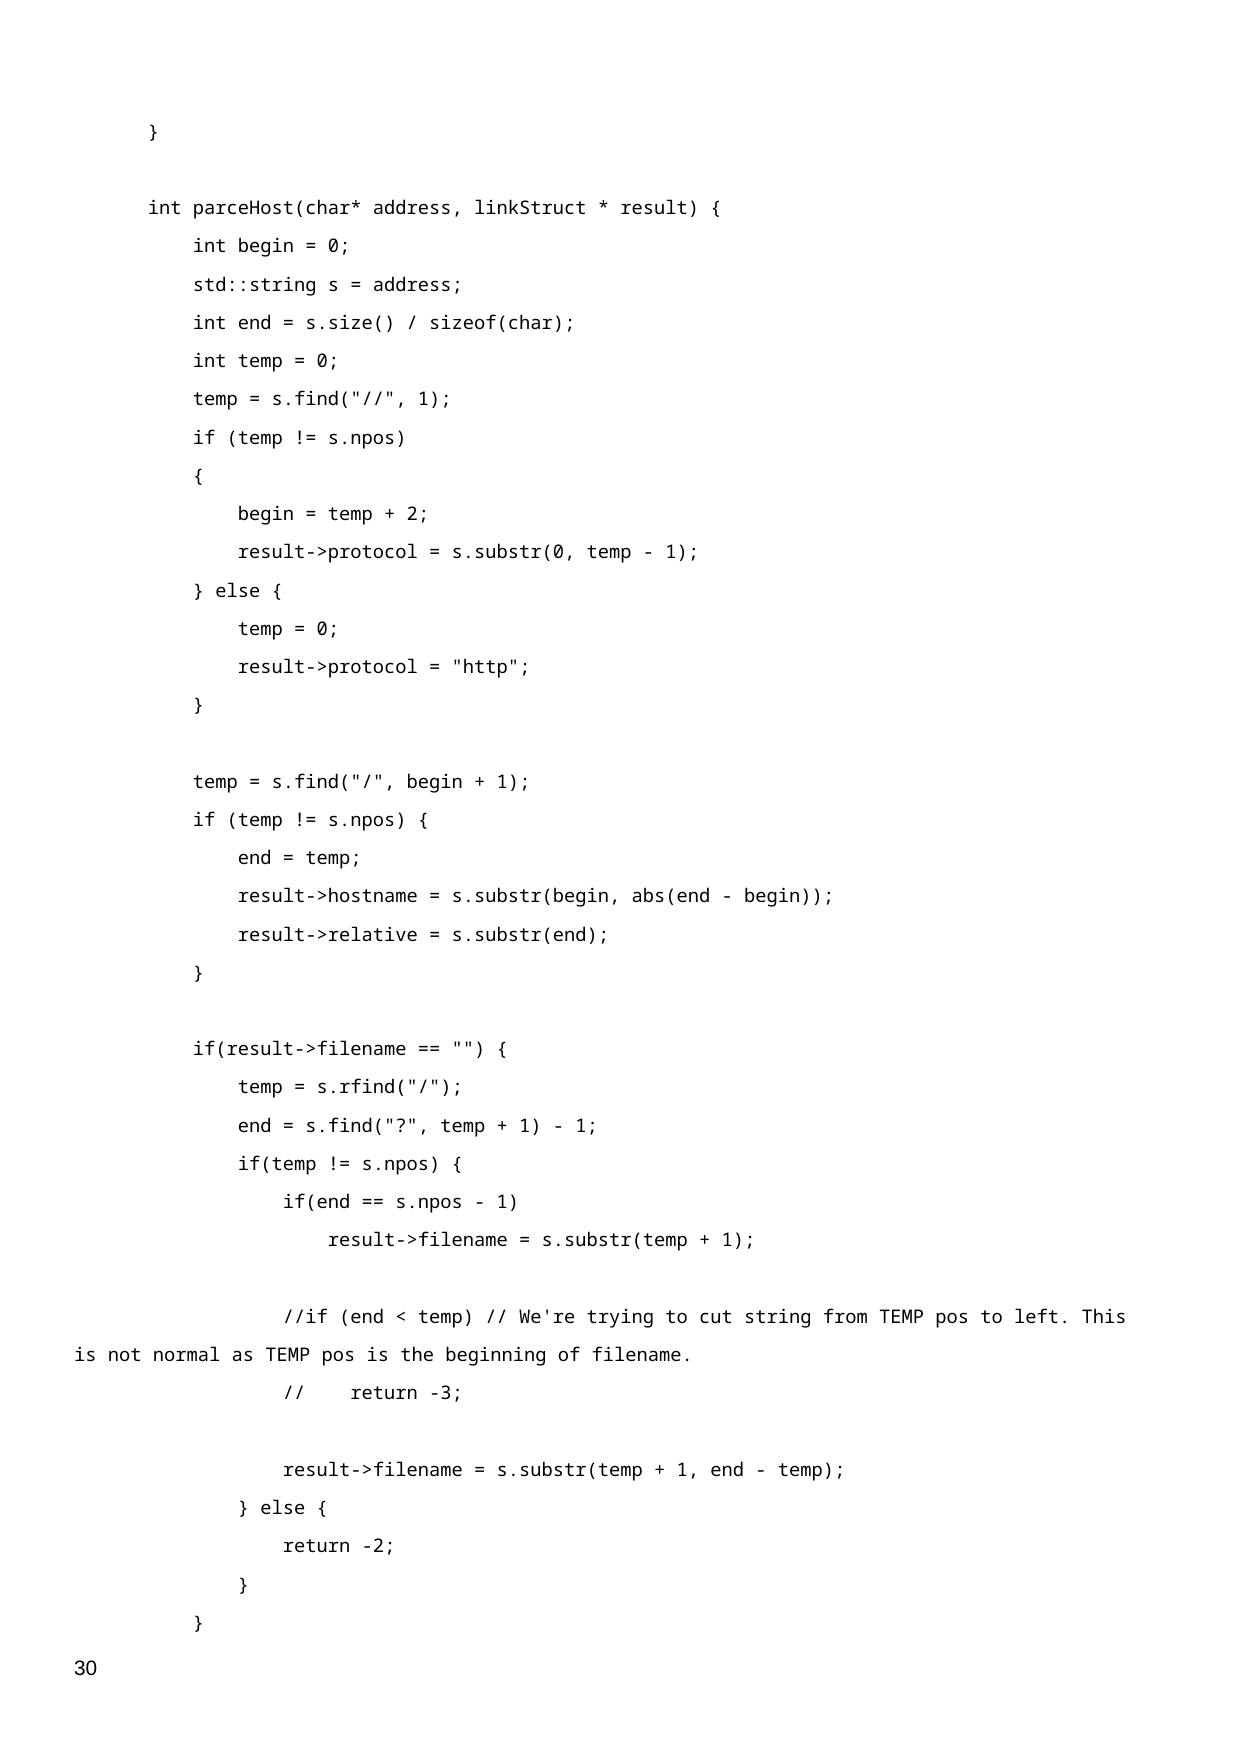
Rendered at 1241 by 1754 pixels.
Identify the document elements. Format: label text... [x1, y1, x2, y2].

text if(end == s.npos - 1) [74, 1188, 1152, 1214]
text int parceHost(char* address, linkStruct * result) { [74, 194, 1152, 220]
text } [74, 692, 1152, 717]
text int begin = 0; [74, 233, 1152, 258]
text } [74, 1609, 1152, 1634]
text temp = s.find("//", 1); [74, 386, 1152, 411]
text if(temp != s.npos) { [74, 1150, 1152, 1176]
text temp = s.rfind("/"); [74, 1074, 1152, 1099]
text if (temp != s.npos) [74, 424, 1152, 449]
text result->relative = s.substr(end); [74, 921, 1152, 946]
text return -2; [74, 1533, 1152, 1558]
text if (temp != s.npos) { [74, 806, 1152, 832]
text std::string s = address; [74, 271, 1152, 297]
text //if (end < temp) // We're trying to cut string from TEMP pos to left. This is not normal as TEMP pos is the beginning of filename. [74, 1303, 1152, 1367]
text } [74, 959, 1152, 985]
text end = s.find("?", temp + 1) - 1; [74, 1112, 1152, 1138]
text { [74, 462, 1152, 488]
text } else { [74, 577, 1152, 602]
text } [74, 1571, 1152, 1596]
text if(result->filename == "") { [74, 1036, 1152, 1061]
text result->hostname = s.substr(begin, abs(end - begin)); [74, 883, 1152, 908]
text temp = 0; [74, 615, 1152, 641]
text begin = temp + 2; [74, 500, 1152, 526]
text end = temp; [74, 844, 1152, 870]
text result->protocol = s.substr(0, temp - 1); [74, 539, 1152, 564]
text result->protocol = "http"; [74, 653, 1152, 679]
text temp = s.find("/", begin + 1); [74, 768, 1152, 793]
text int end = s.size() / sizeof(char); [74, 309, 1152, 335]
text } else { [74, 1494, 1152, 1520]
text result->filename = s.substr(temp + 1, end - temp); [74, 1456, 1152, 1482]
text result->filename = s.substr(temp + 1); [74, 1227, 1152, 1252]
text } [74, 118, 1152, 144]
text int temp = 0; [74, 347, 1152, 373]
text // return -3; [74, 1380, 1152, 1405]
